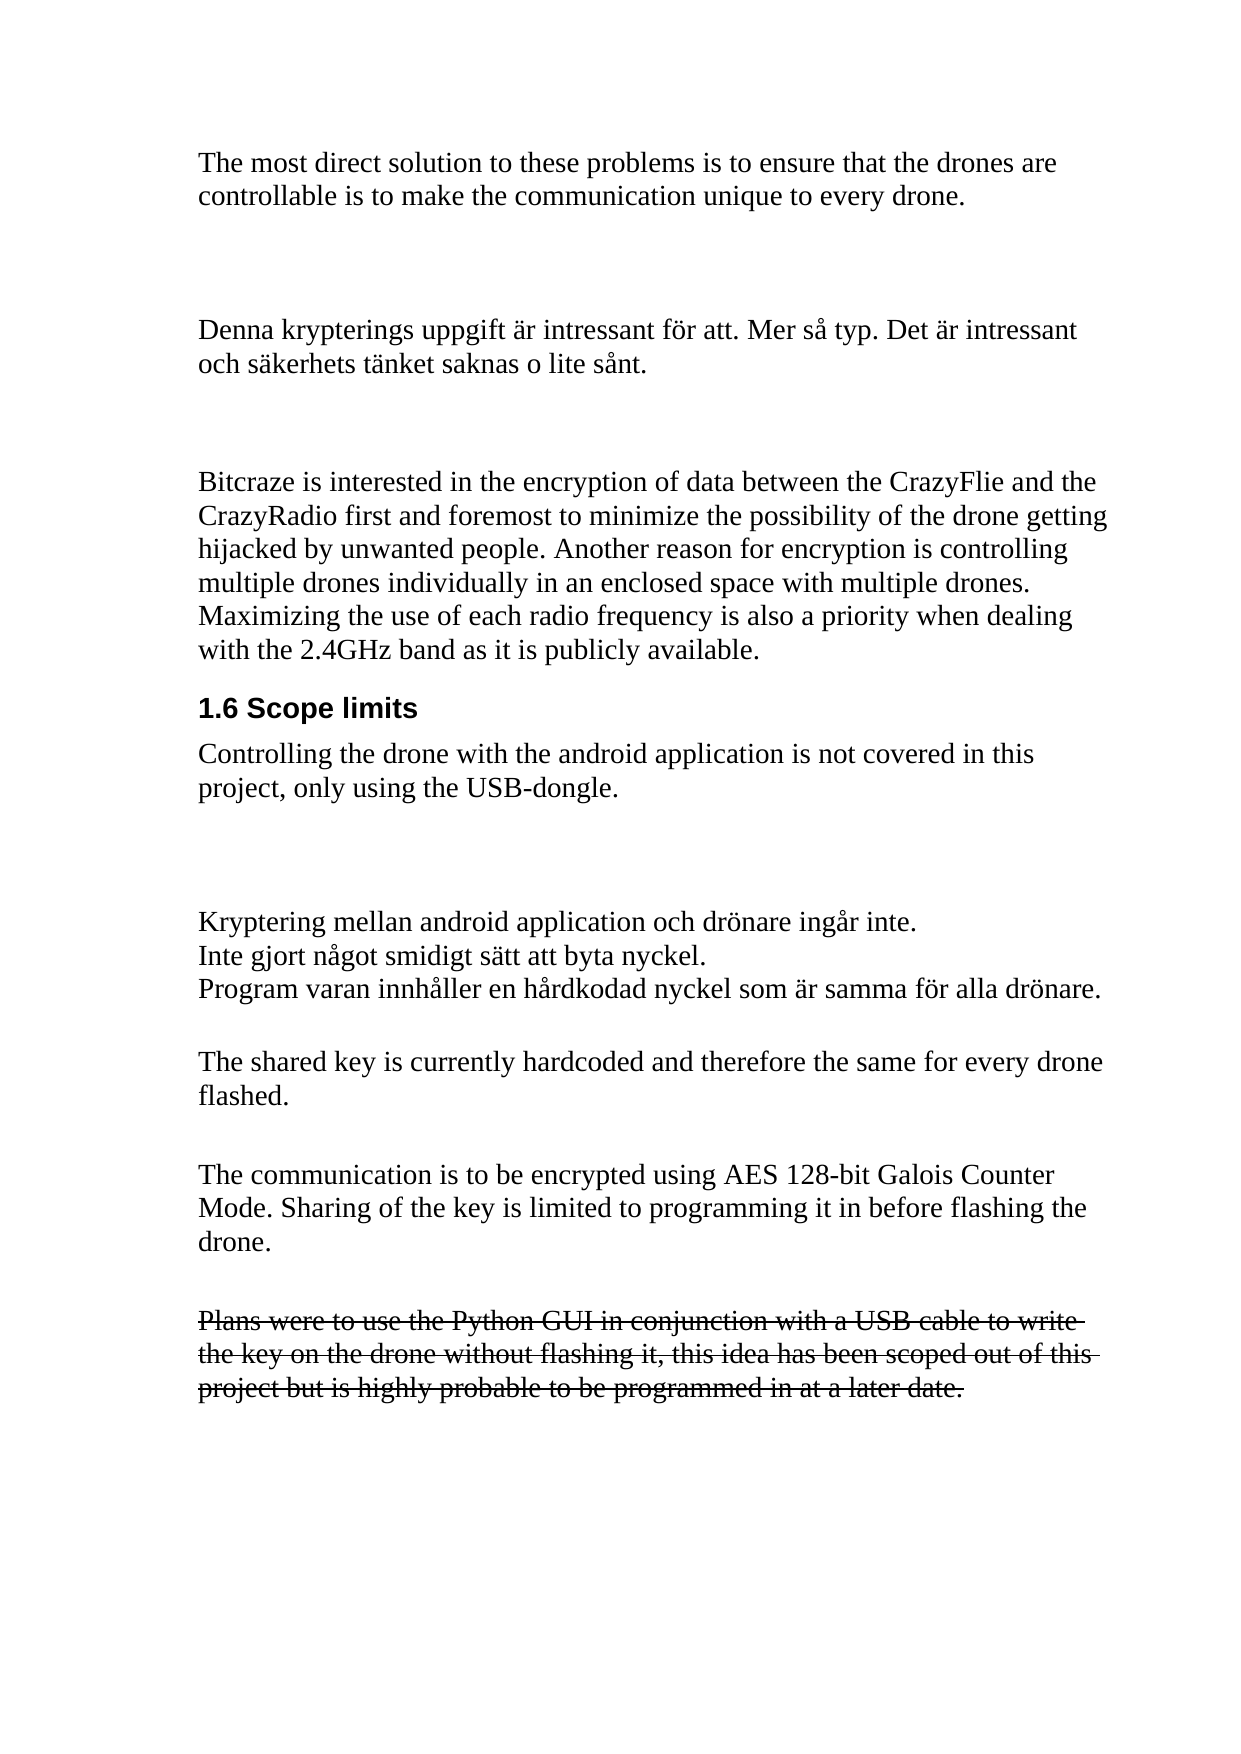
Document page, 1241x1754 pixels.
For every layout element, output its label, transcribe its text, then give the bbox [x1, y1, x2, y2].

text Plans were to use the Python GUI in conjunction with a USB cable to write the key on the drone without flashing it, this idea has been scoped out of this project but is highly probable to be programmed in at a later date. [198, 1303, 1119, 1404]
subtitle Scope limits [198, 691, 1119, 724]
text Denna krypterings uppgift är intressant för att. Mer så typ. Det är intressant och säkerhets tänket saknas o lite sånt. [198, 312, 1119, 379]
text Kryptering mellan android application och drönare ingår inte. [198, 904, 1119, 938]
text Bitcraze is interested in the encryption of data between the CrazyFlie and the CrazyRadio first and foremost to minimize the possibility of the drone getting hijacked by unwanted people. Another reason for encryption is controlling multiple drones individually in an enclosed space with multiple drones. Maximizing the use of each radio frequency is also a priority when dealing with the 2.4GHz band as it is publicly available. [198, 464, 1119, 666]
text Controlling the drone with the android application is not covered in this project, only using the USB-dongle. [198, 737, 1119, 804]
text Program varan innhåller en hårdkodad nyckel som är samma för alla drönare. [198, 971, 1119, 1005]
text Inte gjort något smidigt sätt att byta nyckel. [198, 938, 1119, 971]
text The shared key is currently hardcoded and therefore the same for every drone flashed. [198, 1044, 1119, 1112]
text The most direct solution to these problems is to ensure that the drones are controllable is to make the communication unique to every drone. [198, 145, 1119, 212]
text The communication is to be encrypted using AES 128-bit Galois Counter Mode. Sharing of the key is limited to programming it in before flashing the drone. [198, 1157, 1119, 1258]
